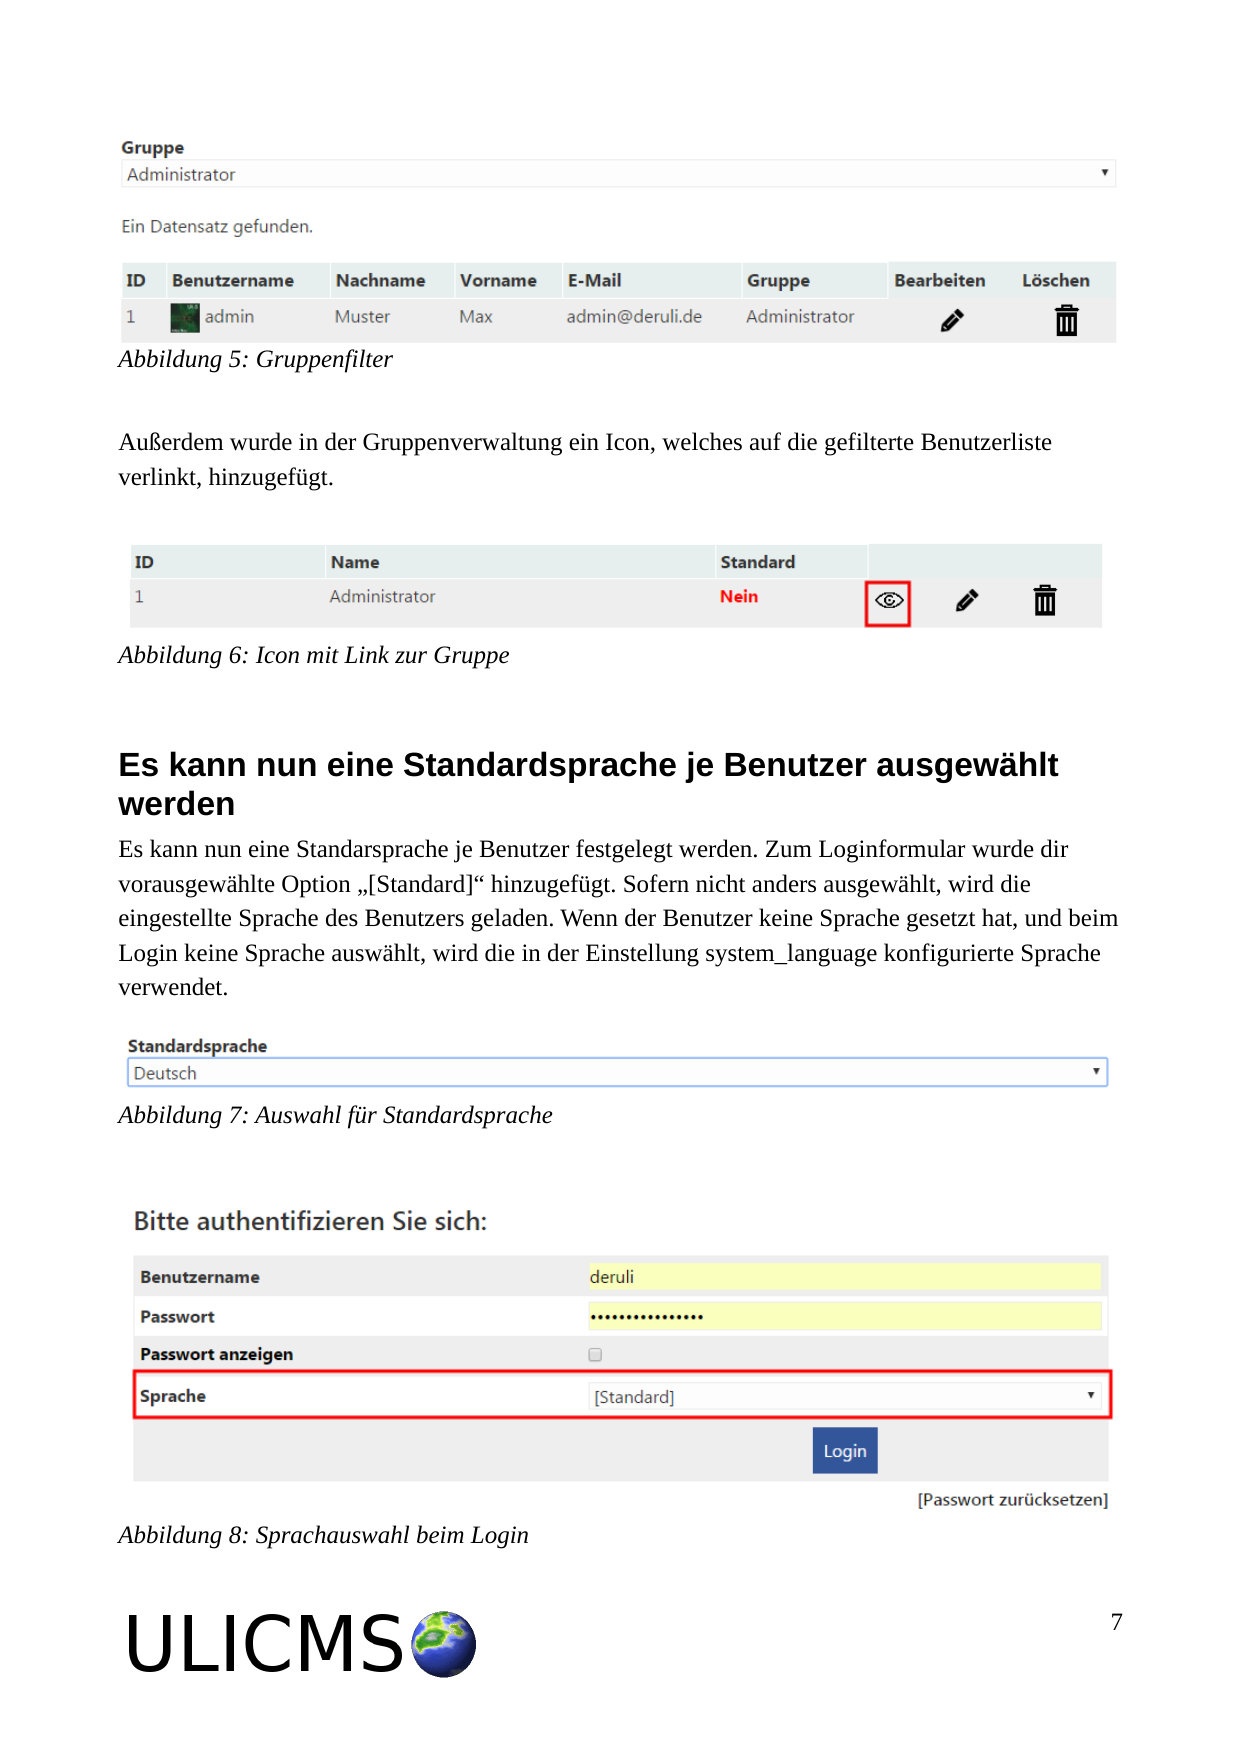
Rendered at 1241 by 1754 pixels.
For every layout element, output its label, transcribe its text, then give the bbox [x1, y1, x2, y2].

picture [118, 523, 1123, 641]
text Abbildung 5: Gruppenfilter [118, 344, 1123, 372]
text Abbildung 7: Auswahl für Standardsprache [118, 1101, 1123, 1129]
text Es kann nun eine Standarsprache je Benutzer festgelegt werden. Zum Loginformular wurde dir vorausgewählte Option „[Standard]“ hinzugefügt. Sofern nicht anders ausgewählt, wird die eingestellte Sprache des Benutzers geladen. Wenn der Benutzer keine Sprache gesetzt hat, und beim Login keine Sprache auswählt, wird die in der Einstellung system_language konfigurierte Sprache verwendet. [118, 834, 1123, 1001]
text Abbildung 6: Icon mit Link zur Gruppe [118, 641, 1123, 669]
picture [118, 1034, 1123, 1101]
subtitle Es kann nun eine Standardsprache je Benutzer ausgewählt werden [118, 745, 1123, 822]
picture [118, 1607, 479, 1681]
text Abbildung 8: Sprachauswahl beim Login [118, 1521, 1123, 1549]
picture [118, 130, 1123, 344]
text Außerdem wurde in der Gruppenverwaltung ein Icon, welches auf die gefilterte Benutzerliste verlinkt, hinzugefügt. [118, 427, 1123, 490]
picture [118, 1196, 1123, 1521]
